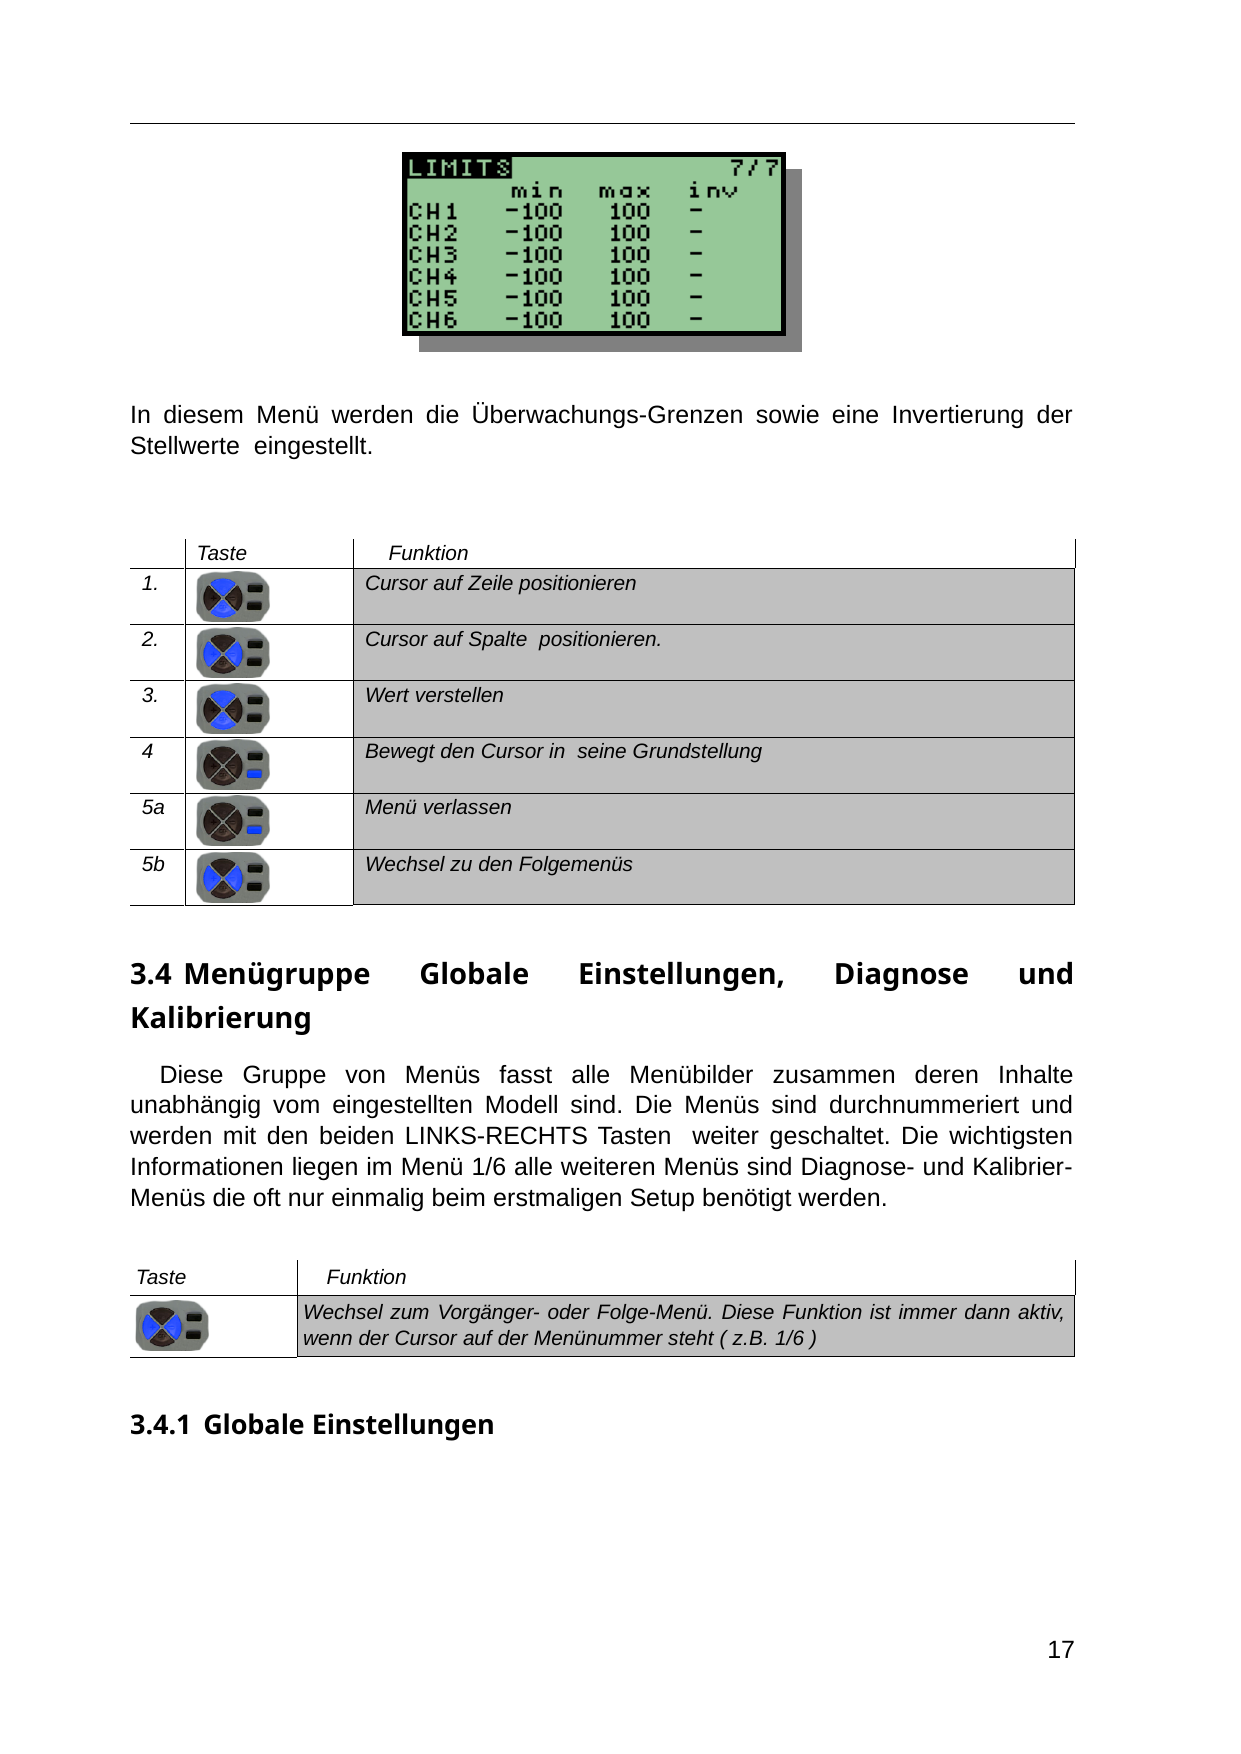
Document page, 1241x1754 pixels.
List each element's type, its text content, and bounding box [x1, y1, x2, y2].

table_cell [186, 850, 353, 905]
picture [196, 739, 271, 790]
table_header Taste [186, 539, 353, 568]
table_cell 5b [130, 850, 184, 905]
table_cell Menü verlassen [354, 794, 1074, 849]
subtitle Globale Einstellungen [130, 1405, 1075, 1442]
picture [196, 852, 271, 903]
table_cell Cursor auf Zeile positionieren [354, 569, 1074, 624]
table_header Taste [130, 1260, 297, 1295]
table_cell 3. [130, 681, 184, 737]
table_cell 5a [130, 794, 184, 849]
picture [196, 571, 271, 622]
table_cell Wert verstellen [354, 681, 1074, 737]
text In diesem Menü werden die Überwachungs-Grenzen sowie eine Invertierung der Stellwerte eingestellt. [130, 401, 1075, 460]
table_cell [186, 738, 353, 793]
subtitle Menügruppe Globale Einstellungen, Diagnose und Kalibrierung [130, 954, 1075, 1036]
table_cell Wechsel zu den Folgemenüs [354, 850, 1074, 904]
table_cell 2. [130, 625, 184, 680]
picture [407, 157, 781, 331]
table_cell Wechsel zum Vorgänger- oder Folge-Menü. Diese Funktion ist immer dann aktiv, wenn der Cursor auf der Menünummer steht ( z.B. 1/6 ) [298, 1296, 1074, 1356]
text Diese Gruppe von Menüs fasst alle Menübilder zusammen deren Inhalte unabhängig vom eingestellten Modell sind. Die Menüs sind durchnummeriert und werden mit den beiden LINKS-RECHTS Tasten weiter geschaltet. Die wichtigsten Informationen liegen im Menü 1/6 alle weiteren Menüs sind Diagnose- und Kalibrier-Menüs die oft nur einmalig beim erstmaligen Setup benötigt werden. [130, 1061, 1075, 1212]
table_cell [186, 794, 353, 849]
table_cell [186, 625, 353, 680]
table_cell Cursor auf Spalte positionieren. [354, 625, 1074, 680]
table_cell 4 [130, 738, 184, 793]
table_header [130, 539, 184, 568]
table_cell [186, 569, 353, 624]
table_header Funktion [298, 1260, 1075, 1295]
table_cell [130, 1296, 297, 1357]
table_cell [186, 681, 353, 737]
table_cell Bewegt den Cursor in seine Grundstellung [354, 738, 1074, 793]
picture [135, 1300, 210, 1351]
table_cell 1. [130, 569, 184, 624]
table_header Funktion [354, 539, 1075, 568]
picture [196, 795, 271, 846]
picture [196, 627, 271, 678]
picture [196, 683, 271, 734]
